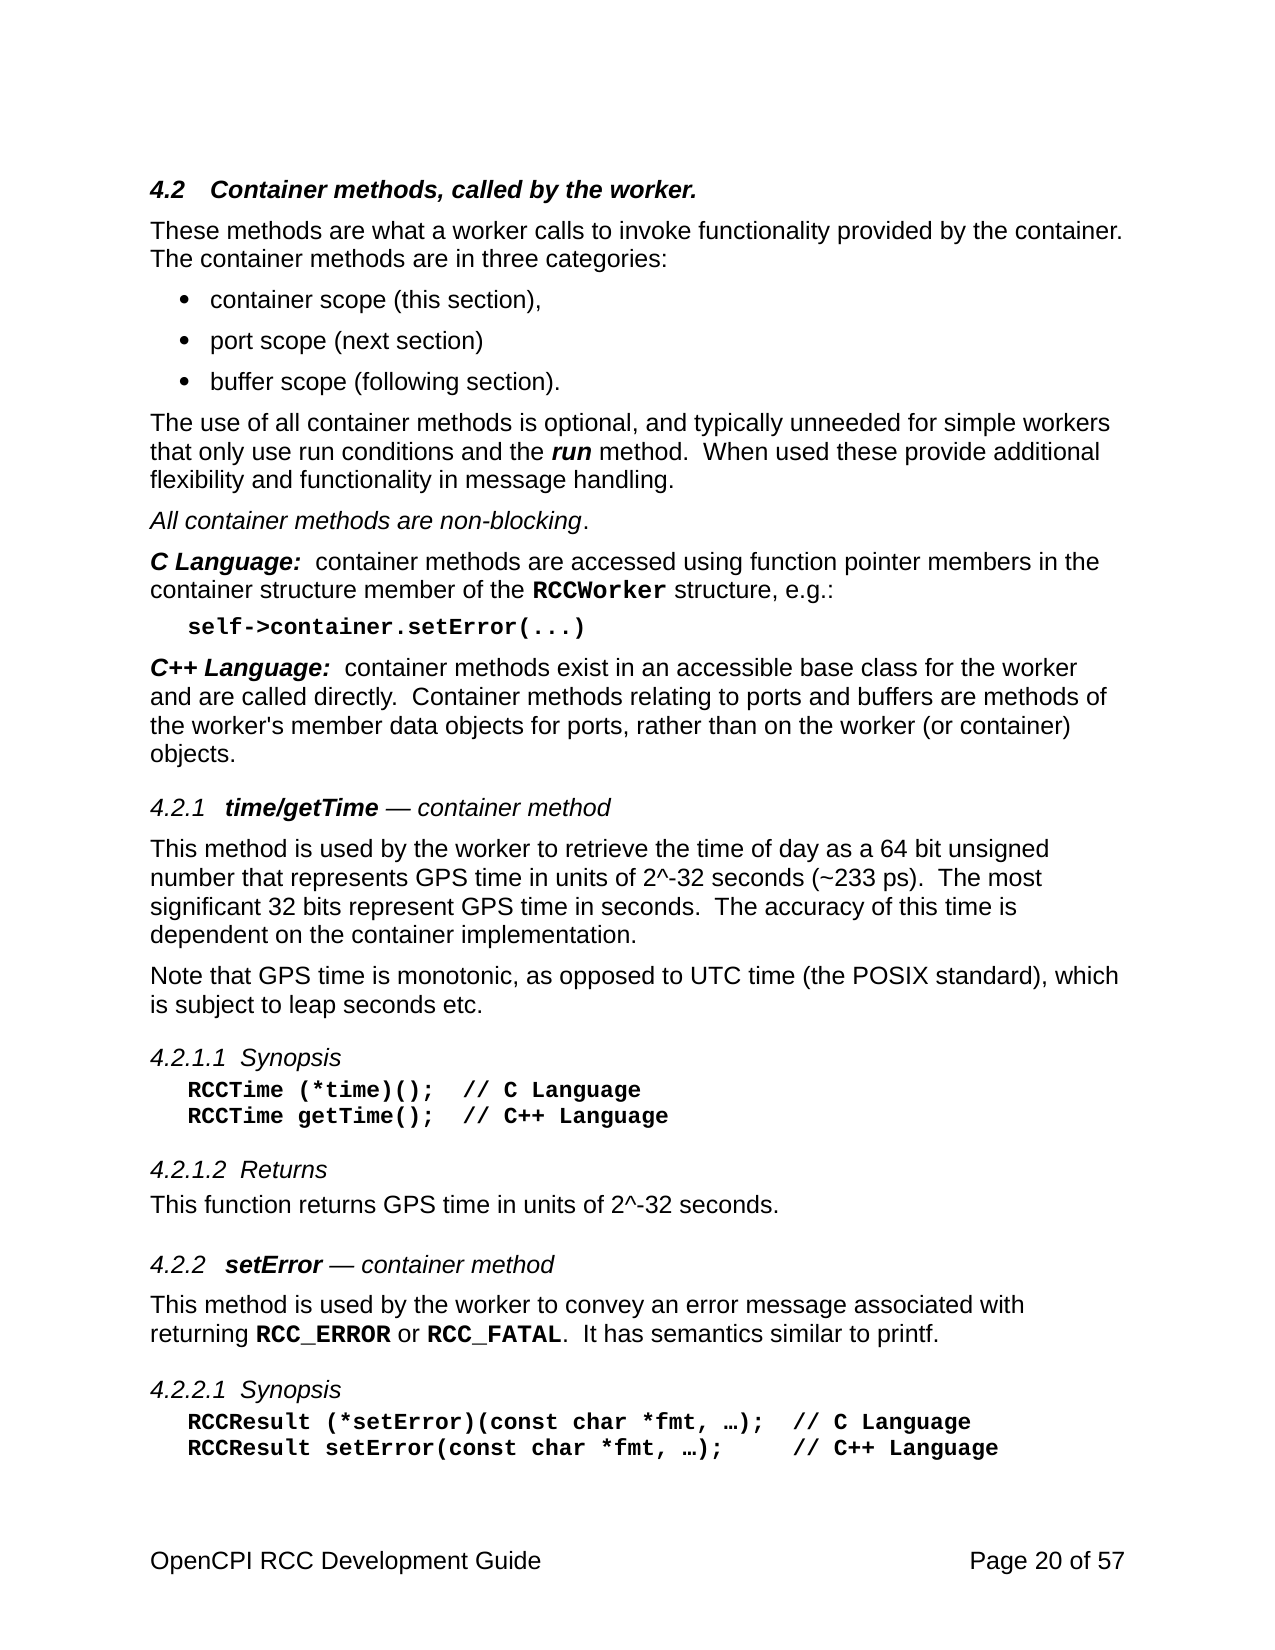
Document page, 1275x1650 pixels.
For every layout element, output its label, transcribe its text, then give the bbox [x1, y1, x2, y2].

list buffer scope (following section). [180, 367, 1125, 396]
list container scope (this section), [180, 285, 1125, 314]
text The use of all container methods is optional, and typically unneeded for simple workers that only use run conditions and the run method. When used these provide additional flexibility and functionality in message handling. [150, 408, 1125, 494]
subtitle time/getTime — container method [150, 793, 1125, 822]
subtitle Synopsis [150, 1375, 1125, 1404]
text This method is used by the worker to convey an error message associated with returning RCC_ERROR or RCC_FATAL. It has semantics similar to printf. [150, 1291, 1125, 1350]
subtitle Container methods, called by the worker. [150, 175, 1125, 204]
text This function returns GPS time in units of 2^-32 seconds. [150, 1190, 1125, 1219]
text C Language: container methods are accessed using function pointer members in the container structure member of the RCCWorker structure, e.g.: [150, 547, 1125, 606]
text C++ Language: container methods exist in an accessible base class for the worker and are called directly. Container methods relating to ports and buffers are methods of the worker's member data objects for ports, rather than on the worker (or container) objects. [150, 653, 1125, 768]
text RCCResult (*setError)(const char *fmt, …); // C Language RCCResult setError(const char *fmt, …); // C++ Language [187, 1410, 1125, 1462]
text This method is used by the worker to retrieve the time of day as a 64 bit unsigned number that represents GPS time in units of 2^-32 seconds (~233 ps). The most significant 32 bits represent GPS time in seconds. The accuracy of this time is dependent on the container implementation. [150, 834, 1125, 949]
subtitle Returns [150, 1155, 1125, 1184]
list port scope (next section) [180, 326, 1125, 355]
text These methods are what a worker calls to invoke functionality provided by the container. The container methods are in three categories: [150, 216, 1125, 273]
text Note that GPS time is monotonic, as opposed to UTC time (the POSIX standard), which is subject to leap seconds etc. [150, 961, 1125, 1018]
subtitle setError — container method [150, 1250, 1125, 1278]
subtitle Synopsis [150, 1043, 1125, 1072]
text RCCTime (*time)(); // C Language RCCTime getTime(); // C++ Language [187, 1078, 1125, 1130]
text self->container.setError(...) [187, 615, 1125, 641]
text All container methods are non-blocking. [150, 506, 1125, 535]
